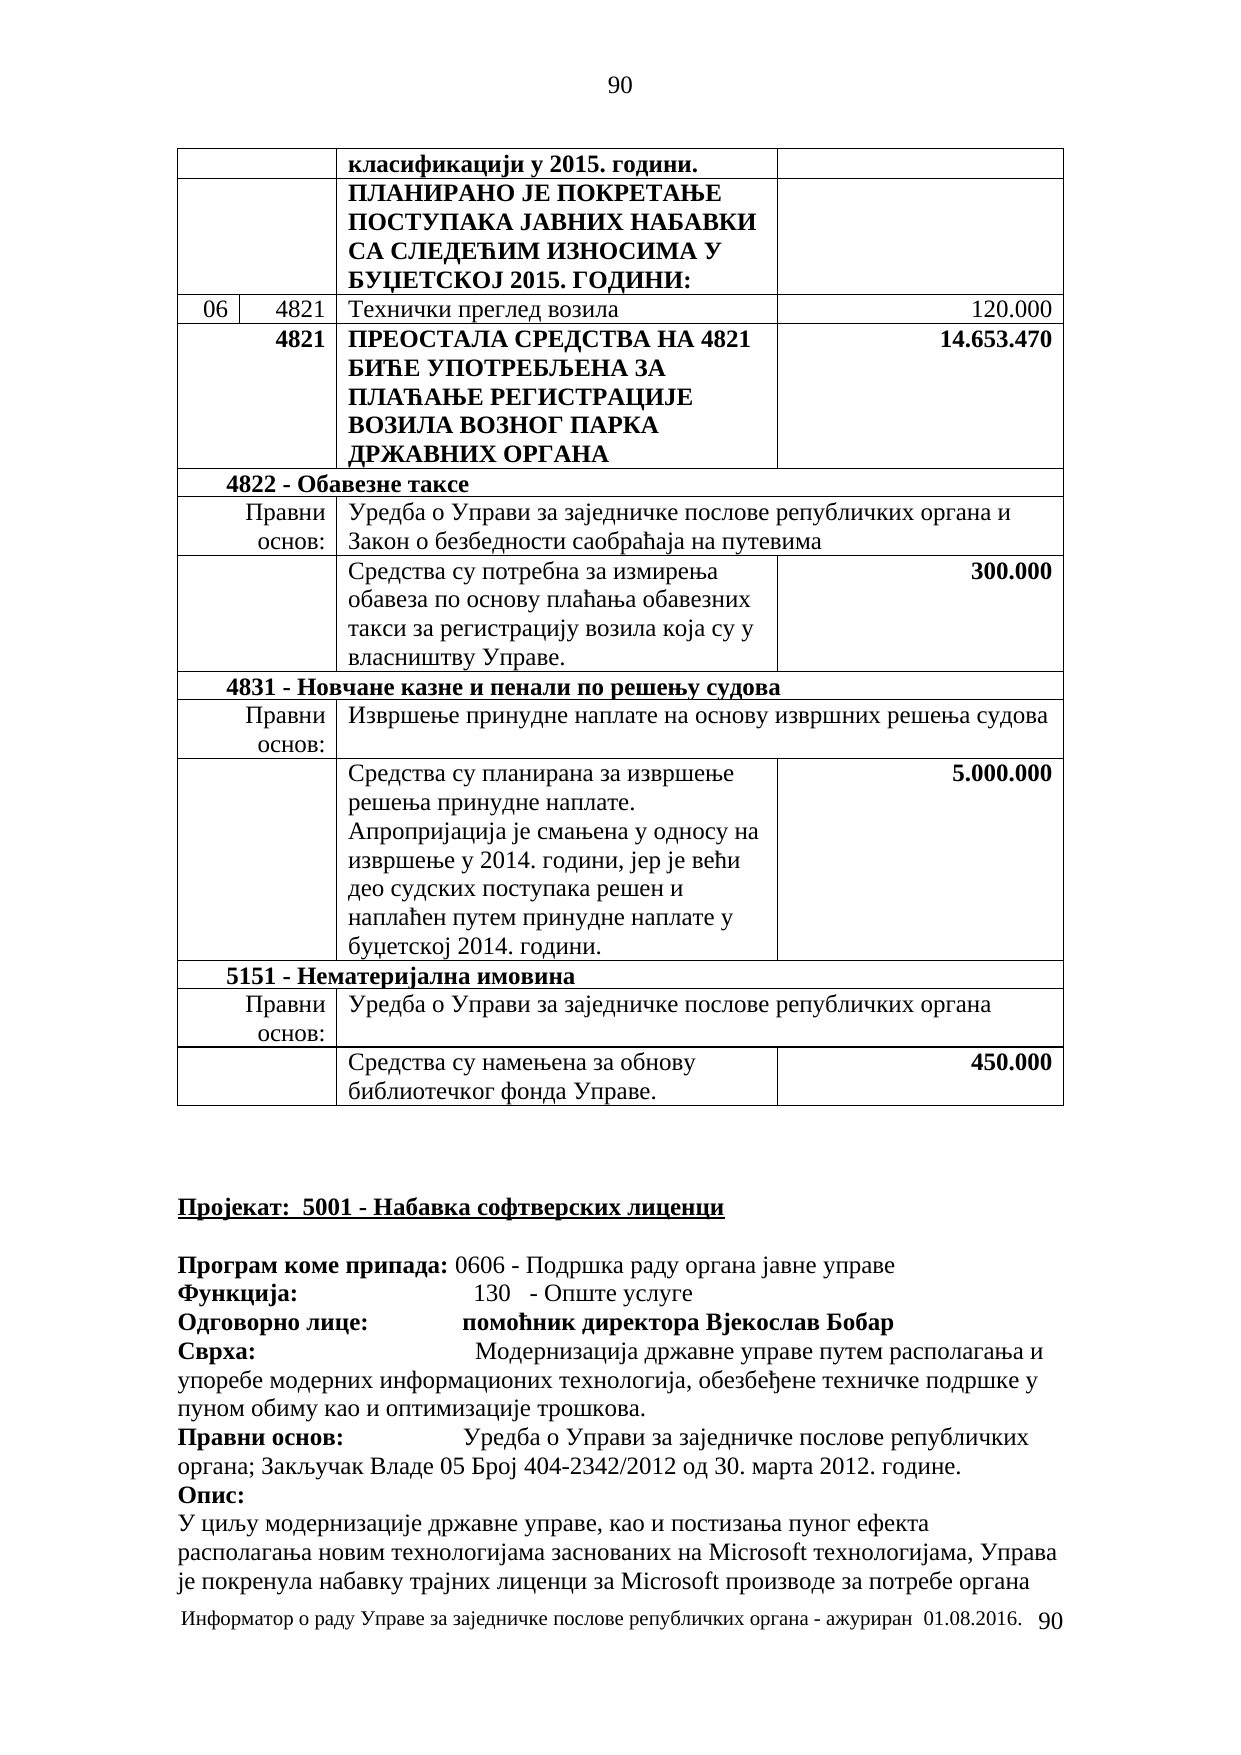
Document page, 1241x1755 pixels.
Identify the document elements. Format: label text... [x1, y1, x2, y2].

table_cell Правни основ: [178, 989, 336, 1046]
text У циљу модернизације државне управе, као и постизања пуног ефекта располагања новим технологијама заснованих на Microsoft технологијама, Управа је покренула набавку трајних лиценци за Microsoft производе за потребе органа [177, 1508, 1063, 1595]
table_cell Средства су намењена за обнову библиотечког фонда Управе. [337, 1048, 777, 1105]
table_cell класификацији у 2015. години. [337, 149, 777, 177]
table_cell Средства су планирана за извршење решења принудне наплате. Апропријација је смањена у односу на извршење у 2014. години, јер је већи део судских поступака решен и наплаћен путем принудне наплате у буџетској 2014. години. [337, 759, 777, 960]
table_cell ПЛАНИРАНО ЈЕ ПОКРЕТАЊЕ ПОСТУПАКА ЈАВНИХ НАБАВКИ СА СЛЕДЕЋИМ ИЗНОСИМА У БУЏЕТСКОЈ 2015. ГОДИНИ: [337, 179, 777, 293]
table_cell Уредба о Управи за заједничке послове републичких органа и Закон о безбедности саобраћаја на путевима [337, 497, 1063, 555]
table_cell Правни основ: [178, 497, 336, 555]
table_cell [178, 149, 336, 177]
table_cell 5151 - Нематеријална имовина [178, 961, 1063, 988]
table_cell Технички преглед возила [337, 295, 777, 323]
table_cell 14.653.470 [778, 324, 1063, 468]
table_cell Уредба о Управи за заједничке послове републичких органа [337, 989, 1063, 1046]
table_cell [178, 556, 336, 671]
table_cell [178, 179, 336, 293]
table_cell 06 [178, 295, 239, 323]
text Пројекат: 5001 - Набавка софтверских лиценци [177, 1163, 1063, 1221]
table_cell 120.000 [778, 295, 1063, 323]
table_cell 300.000 [778, 556, 1063, 671]
table_cell 450.000 [778, 1048, 1063, 1105]
table_cell Средства су потребна за измирења обавеза по основу плаћања обавезних такси за регистрацију возила која су у власништву Управе. [337, 556, 777, 671]
table_cell [178, 759, 336, 960]
table_cell Извршење принудне наплате на основу извршних решења судова [337, 700, 1063, 757]
table_cell [178, 1048, 336, 1105]
table_cell [778, 149, 1063, 177]
table_cell 4821 [178, 324, 336, 468]
table_cell [778, 179, 1063, 293]
table_cell 5.000.000 [778, 759, 1063, 960]
table_cell 4831 - Новчане казне и пенали по решењу судова [178, 672, 1063, 699]
table_cell 4821 [240, 295, 336, 323]
table_cell 4822 - Обавезне таксе [178, 469, 1063, 496]
text Програм коме припада: 0606 - Подршка раду органа јавне управе Функција: 130 - Опште услуге Одговорно лице: помоћник директора Вјекослав Бобар Сврха: Модернизација државне управе путем располагања и упоребе модерних информационих технологија, обезбеђене техничке подршке у пуном обиму као и оптимизације трошкова. Правни основ: Уредба о Управи за заједничке послове републичких органа; Закључак Владе 05 Број 404-2342/2012 од 30. марта 2012. године. Опис: [177, 1221, 1063, 1508]
table_cell ПРЕОСТАЛА СРЕДСТВА НА 4821 БИЋЕ УПОТРЕБЉЕНА ЗА ПЛАЋАЊЕ РЕГИСТРАЦИЈЕ ВОЗИЛА ВОЗНОГ ПАРКА ДРЖАВНИХ ОРГАНА [337, 324, 777, 468]
table_cell Правни основ: [178, 700, 336, 757]
